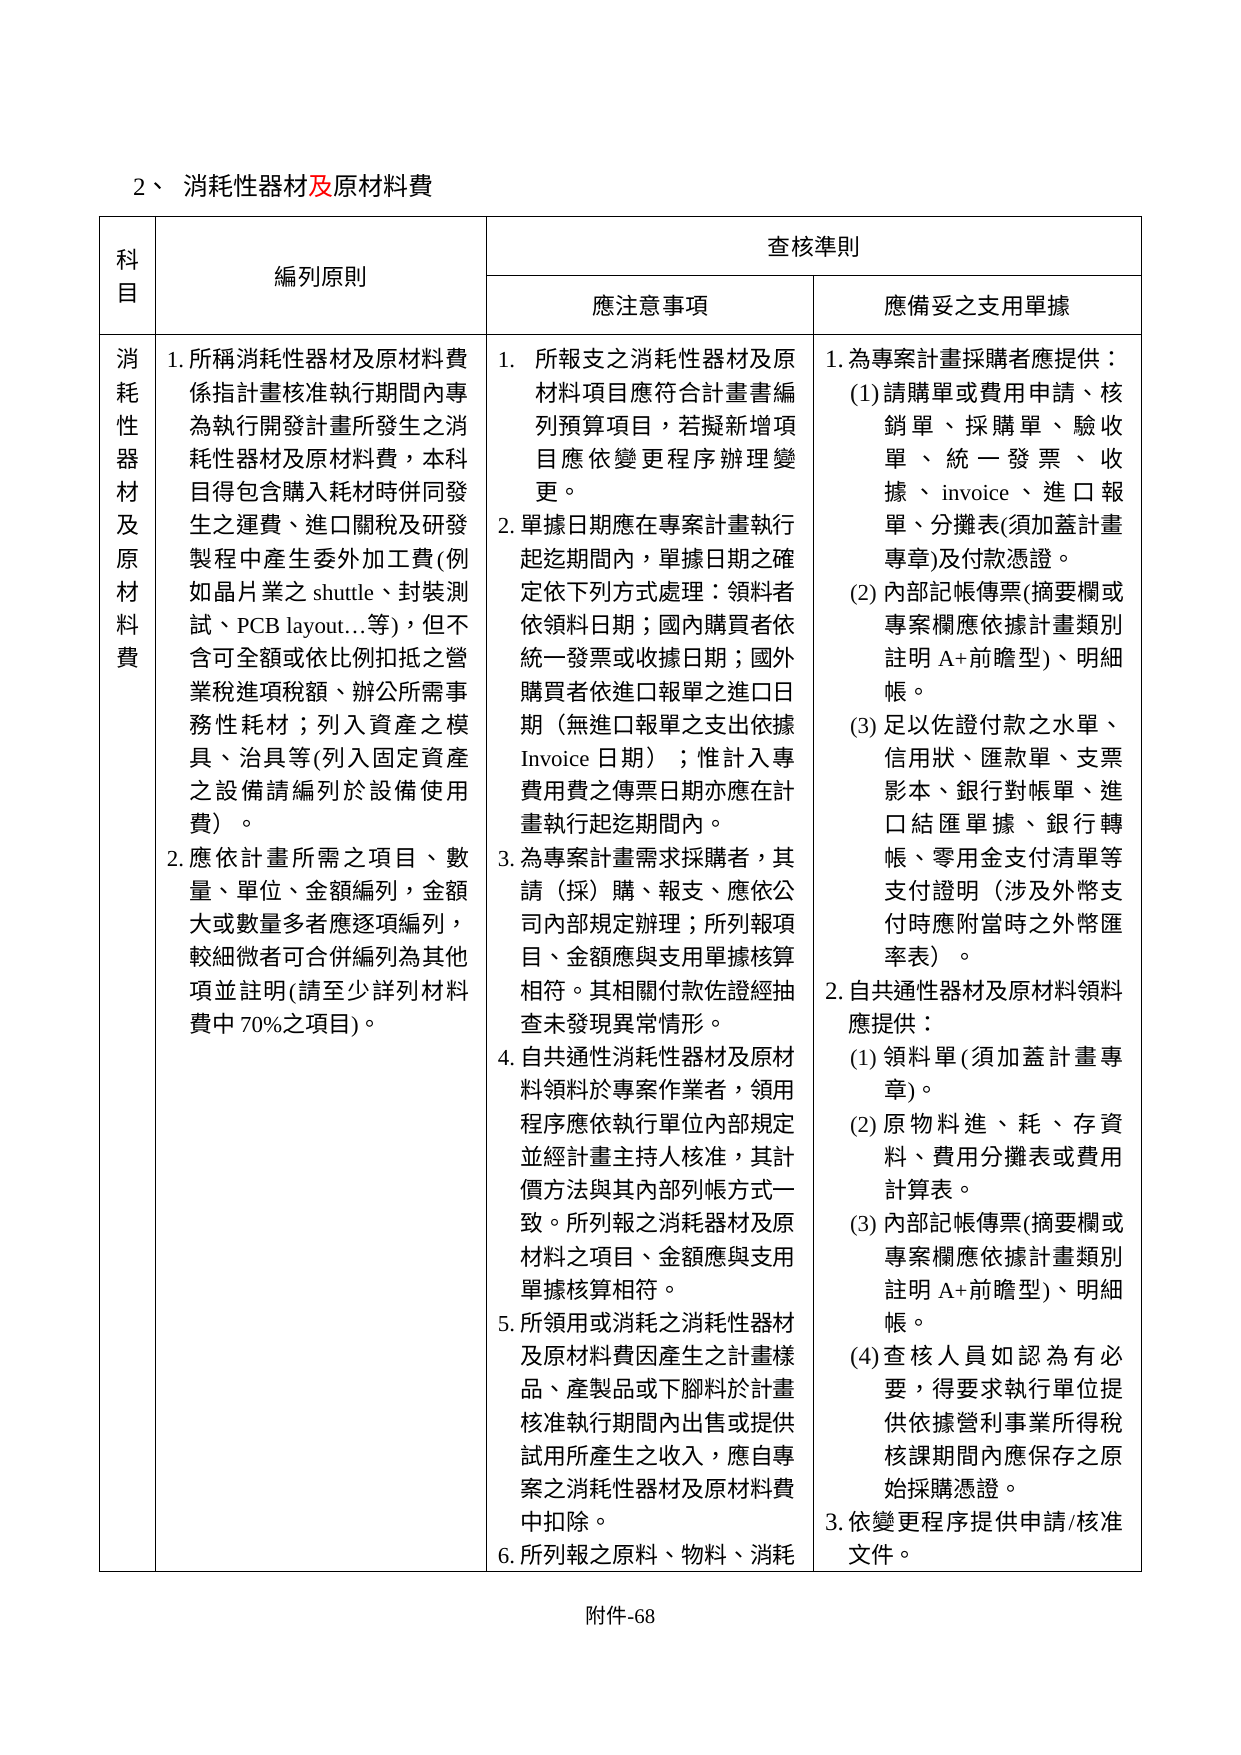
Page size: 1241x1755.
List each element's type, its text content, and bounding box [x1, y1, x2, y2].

table_header 查核準則 [487, 217, 1141, 275]
table_header 編列原則 [156, 217, 486, 334]
table_cell 所報支之消耗性器材及原材料項目應符合計畫書編列預算項目，若擬新增項目應依變更程序辦理變更。 單據日期應在專案計畫執行起迄期間內，單據日期之確定依下列方式處理：領料者依領料日期；國內購買者依統一發票或收據日期；國外購買者依進口報單之進口日期（無進口報單之支出依據Invoice日期）；惟計入專費用費之傳票日期亦應在計畫執行起迄期間內。 為專案計畫需求採購者，其請（採）購、報支、應依公司內部規定辦理；所列報項目、金額應與支用單據核算相符。其相關付款佐證經抽查未發現異常情形。 自共通性消耗性器材及原材料領料於專案作業者，領用程序應依執行單位內部規定並經計畫主持人核准，其計價方法與其內部列帳方式一致。所列報之消耗器材及原材料之項目、金額應與支用單據核算相符。 所領用或消耗之消耗性器材及原材料費因產生之計畫樣品、產製品或下腳料於計畫核准執行期間內出售或提供試用所產生之收入，應自專案之消耗性器材及原材料費中扣除。 所列報之原料、物料、消耗 [487, 335, 813, 1571]
table_cell 消耗性器材及原材料費 [100, 335, 155, 1571]
table_cell 應注意事項 [487, 276, 813, 334]
table_cell 應備妥之支用單據 [814, 276, 1141, 334]
table_cell 所稱消耗性器材及原材料費係指計畫核准執行期間內專為執行開發計畫所發生之消耗性器材及原材料費，本科目得包含購入耗材時併同發生之運費、進口關稅及研發製程中產生委外加工費(例如晶片業之shuttle、封裝測試、PCB layout…等)，但不含可全額或依比例扣抵之營業稅進項稅額、辦公所需事務性耗材；列入資產之模具、治具等(列入固定資產之設備請編列於設備使用費）。 應依計畫所需之項目、數量、單位、金額編列，金額大或數量多者應逐項編列，較細微者可合併編列為其他項並註明(請至少詳列材料費中70%之項目)。 [156, 335, 486, 1571]
table_header 科目 [100, 217, 155, 334]
list 消耗性器材及原材料費 [133, 162, 1107, 203]
table_cell 為專案計畫採購者應提供： 請購單或費用申請、核銷單、採購單、驗收單、統一發票、收據、invoice、進口報單、分攤表(須加蓋計畫專章)及付款憑證。 內部記帳傳票(摘要欄或專案欄應依據計畫類別註明A+前瞻型)、明細帳。 足以佐證付款之水單、信用狀、匯款單、支票影本、銀行對帳單、進口結匯單據、銀行轉帳、零用金支付清單等支付證明（涉及外幣支付時應附當時之外幣匯率表）。 自共通性器材及原材料領料應提供： 領料單(須加蓋計畫專章)。 原物料進、耗、存資料、費用分攤表或費用計算表。 內部記帳傳票(摘要欄或專案欄應依據計畫類別註明A+前瞻型)、明細帳。 查核人員如認為有必要，得要求執行單位提供依據營利事業所得稅核課期間內應保存之原始採購憑證。 依變更程序提供申請/核准文件。 [814, 335, 1141, 1571]
